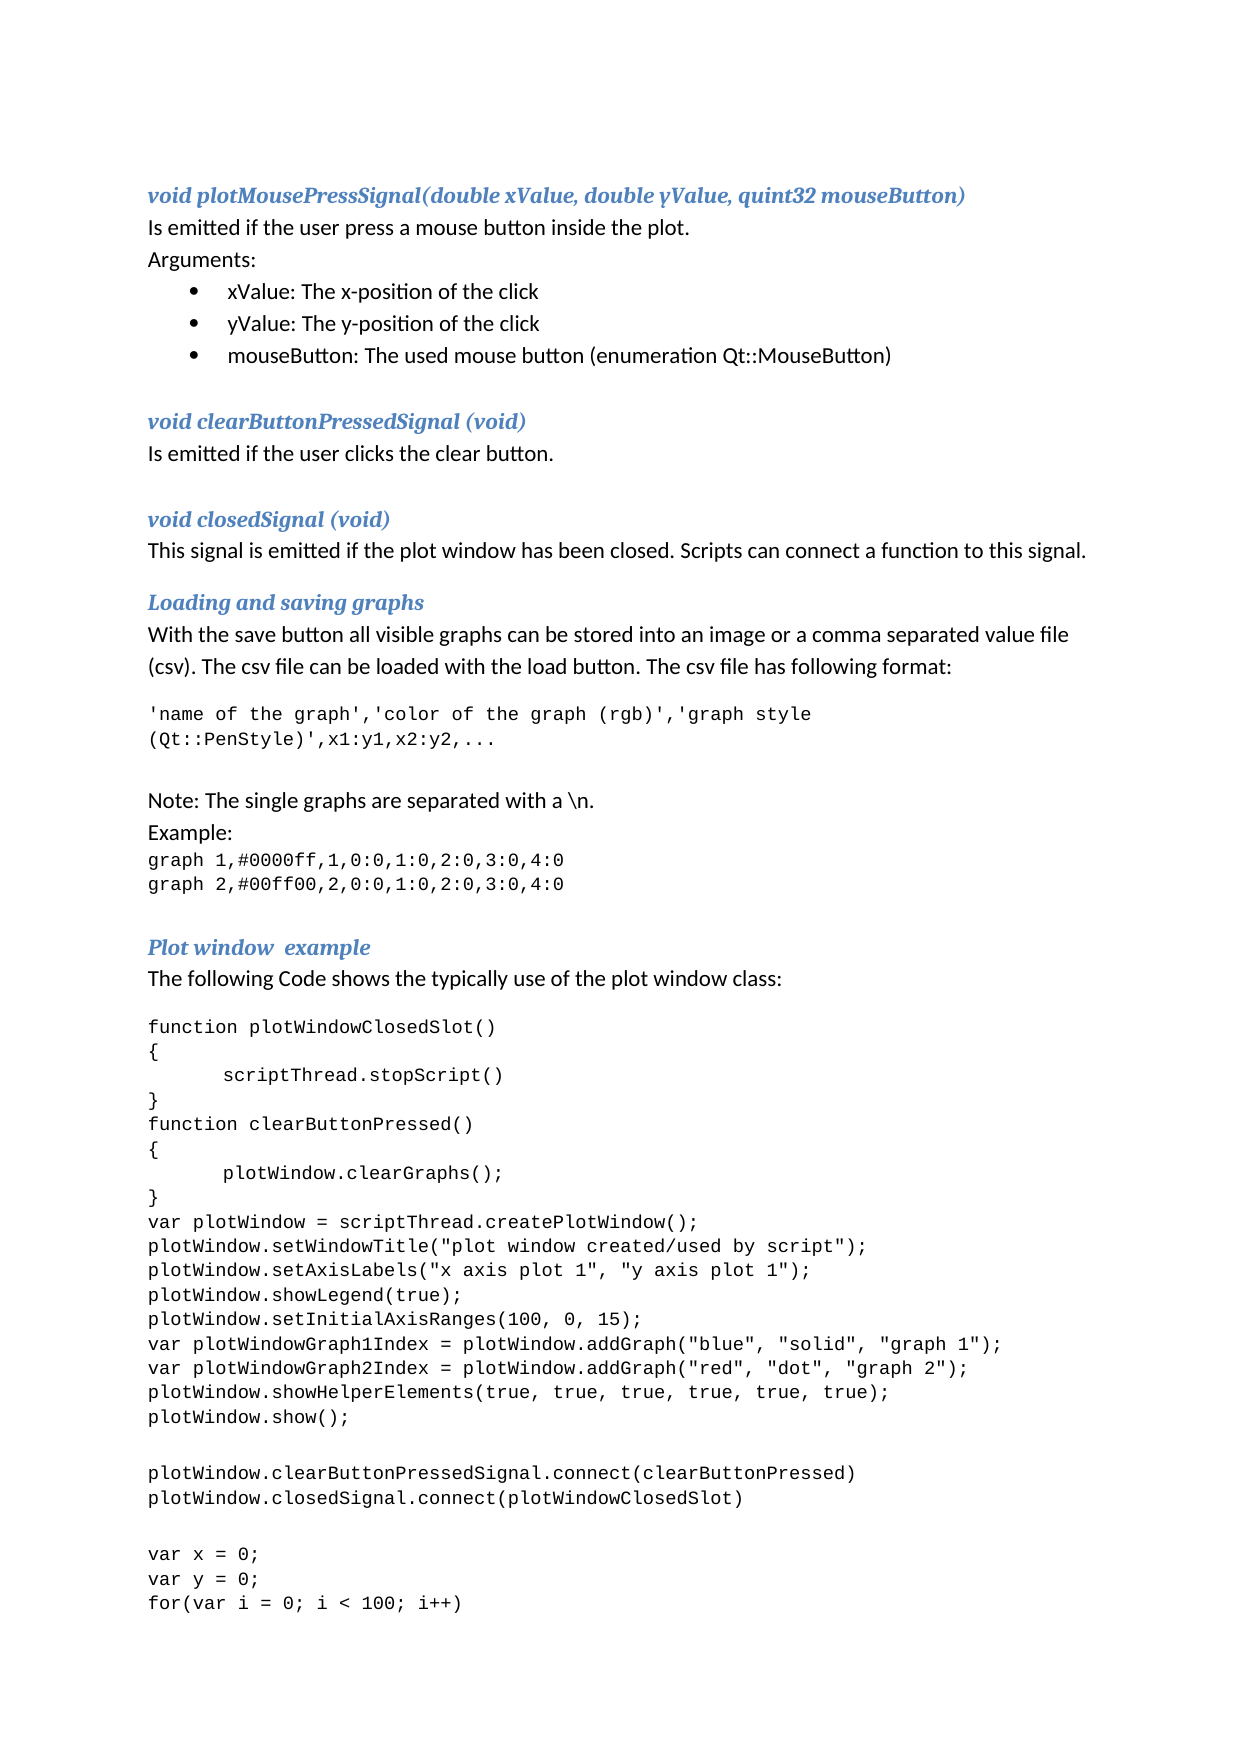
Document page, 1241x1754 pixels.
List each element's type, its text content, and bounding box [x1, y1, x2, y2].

text scriptThread.stopScript() [148, 1066, 1093, 1087]
text graph 1,#0000ff,1,0:0,1:0,2:0,3:0,4:0 [148, 850, 1093, 872]
subtitle Loading and saving graphs [148, 590, 1093, 616]
text Example: [148, 818, 1093, 846]
text plotWindow.clearGraphs(); [148, 1164, 1093, 1185]
subtitle void clearButtonPressedSignal (void) [148, 409, 1093, 435]
text 'name of the graph','color of the graph (rgb)','graph style (Qt::PenStyle)',x1:y1,x2:y2,... [148, 705, 1093, 751]
text var x = 0; [148, 1545, 1093, 1566]
text Is emitted if the user clicks the clear button. [148, 439, 1093, 467]
subtitle Plot window example [148, 934, 1093, 961]
text plotWindow.showLegend(true); [148, 1286, 1093, 1307]
text plotWindow.setInitialAxisRanges(100, 0, 15); [148, 1310, 1093, 1331]
subtitle void closedSignal (void) [148, 506, 1093, 533]
text var y = 0; [148, 1569, 1093, 1591]
text { [148, 1042, 1093, 1063]
text { [148, 1139, 1093, 1161]
text var plotWindow = scriptThread.createPlotWindow(); [148, 1212, 1093, 1234]
text plotWindow.setAxisLabels("x axis plot 1", "y axis plot 1"); [148, 1261, 1093, 1282]
text Is emitted if the user press a mouse button inside the plot. [148, 213, 1093, 241]
text } [148, 1091, 1093, 1112]
text plotWindow.show(); [148, 1407, 1093, 1429]
text plotWindow.clearButtonPressedSignal.connect(clearButtonPressed) [148, 1464, 1093, 1485]
text Note: The single graphs are separated with a \n. [148, 786, 1093, 814]
text This signal is emitted if the plot window has been closed. Scripts can connect a function to this signal. [148, 537, 1093, 565]
text function plotWindowClosedSlot() [148, 1017, 1093, 1039]
list yValue: The y-position of the click [190, 309, 1093, 337]
text With the save button all visible graphs can be stored into an image or a comma separated value file (csv). The csv file can be loaded with the load button. The csv file has following format: [148, 620, 1093, 680]
text plotWindow.closedSignal.connect(plotWindowClosedSlot) [148, 1488, 1093, 1510]
text function clearButtonPressed() [148, 1115, 1093, 1136]
list mouseButton: The used mouse button (enumeration Qt::MouseButton) [190, 342, 1093, 370]
text Arguments: [148, 245, 1093, 273]
text } [148, 1188, 1093, 1209]
list xValue: The x-position of the click [190, 277, 1093, 305]
text plotWindow.showHelperElements(true, true, true, true, true, true); [148, 1383, 1093, 1404]
text graph 2,#00ff00,2,0:0,1:0,2:0,3:0,4:0 [148, 875, 1093, 896]
text var plotWindowGraph1Index = plotWindow.addGraph("blue", "solid", "graph 1"); [148, 1334, 1093, 1356]
text var plotWindowGraph2Index = plotWindow.addGraph("red", "dot", "graph 2"); [148, 1359, 1093, 1380]
text plotWindow.setWindowTitle("plot window created/used by script"); [148, 1237, 1093, 1258]
text The following Code shows the typically use of the plot window class: [148, 964, 1093, 992]
text for(var i = 0; i < 100; i++) [148, 1594, 1093, 1615]
subtitle void plotMousePressSignal(double xValue, double yValue, quint32 mouseButton) [148, 183, 1093, 209]
